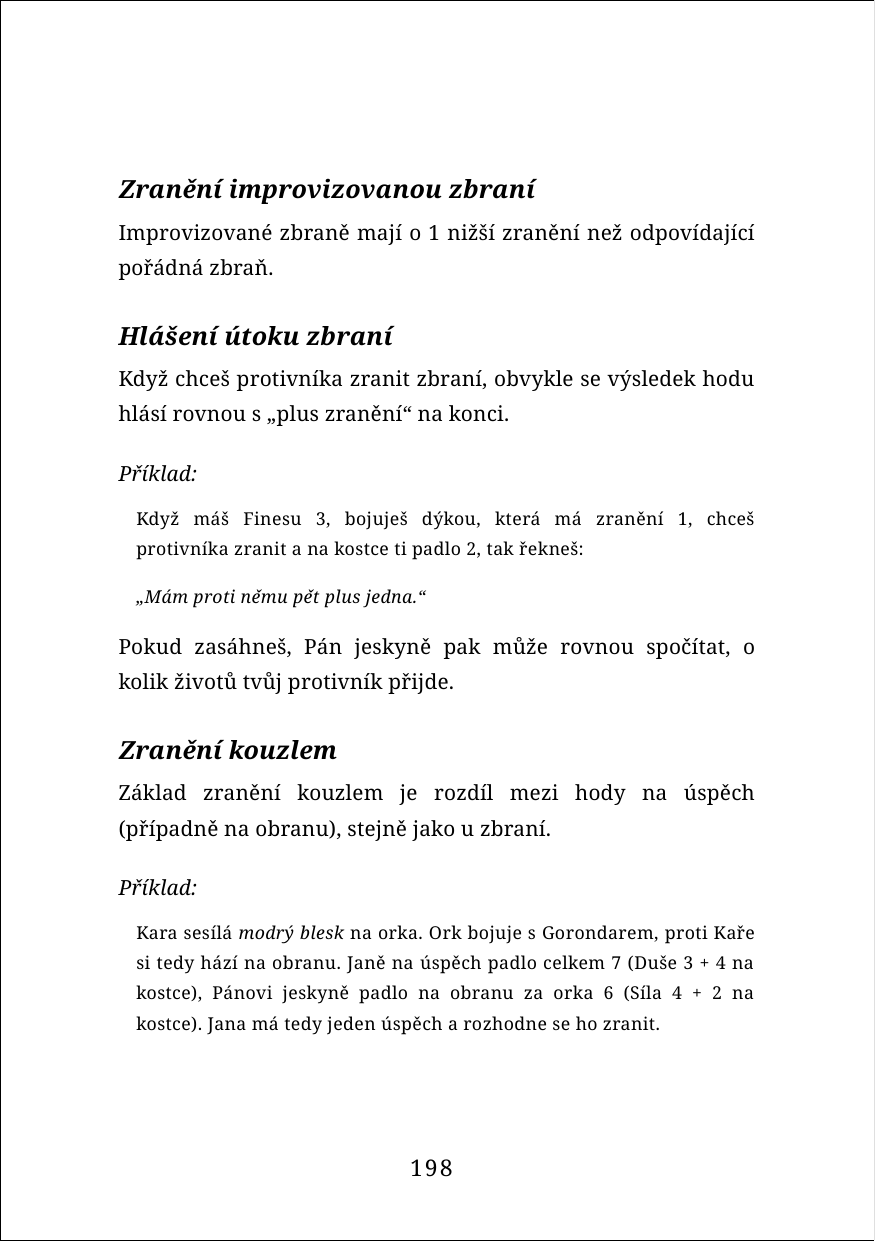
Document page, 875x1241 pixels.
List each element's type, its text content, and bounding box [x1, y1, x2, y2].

text Příklad: [118, 459, 756, 487]
text Základ zranění kouzlem je rozdíl mezi hody na úspěch (případně na obranu), stejně jako u zbraní. [118, 778, 756, 842]
subtitle Zranění improvizovanou zbraní [118, 172, 756, 206]
subtitle Hlášení útoku zbraní [118, 318, 756, 352]
text Pokud zasáhneš, Pán jeskyně pak může rovnou spočítat, o kolik životů tvůj protivník přijde. [118, 632, 756, 696]
text Když máš Finesu 3, bojuješ dýkou, která má zranění 1, chceš protivníka zranit a na kostce ti padlo 2, tak řekneš: [136, 506, 756, 560]
subtitle Zranění kouzlem [118, 732, 756, 767]
text Když chceš protivníka zranit zbraní, obvykle se výsledek hodu hlásí rovnou s „plus zranění“ na konci. [118, 364, 756, 428]
text „Mám proti němu pět plus jedna.“ [136, 584, 756, 608]
text Příklad: [118, 873, 756, 901]
text Kara sesílá modrý blesk na orka. Ork bojuje s Gorondarem, proti Kaře si tedy hází na obranu. Janě na úspěch padlo celkem 7 (Duše 3 + 4 na kostce), Pánovi jeskyně padlo na obranu za orka 6 (Síla 4 + 2 na kostce). Jana má tedy jeden úspěch a rozhodne se ho zranit. [136, 920, 756, 1035]
text Improvizované zbraně mají o 1 nižší zranění než odpovídající pořádná zbraň. [118, 218, 756, 282]
